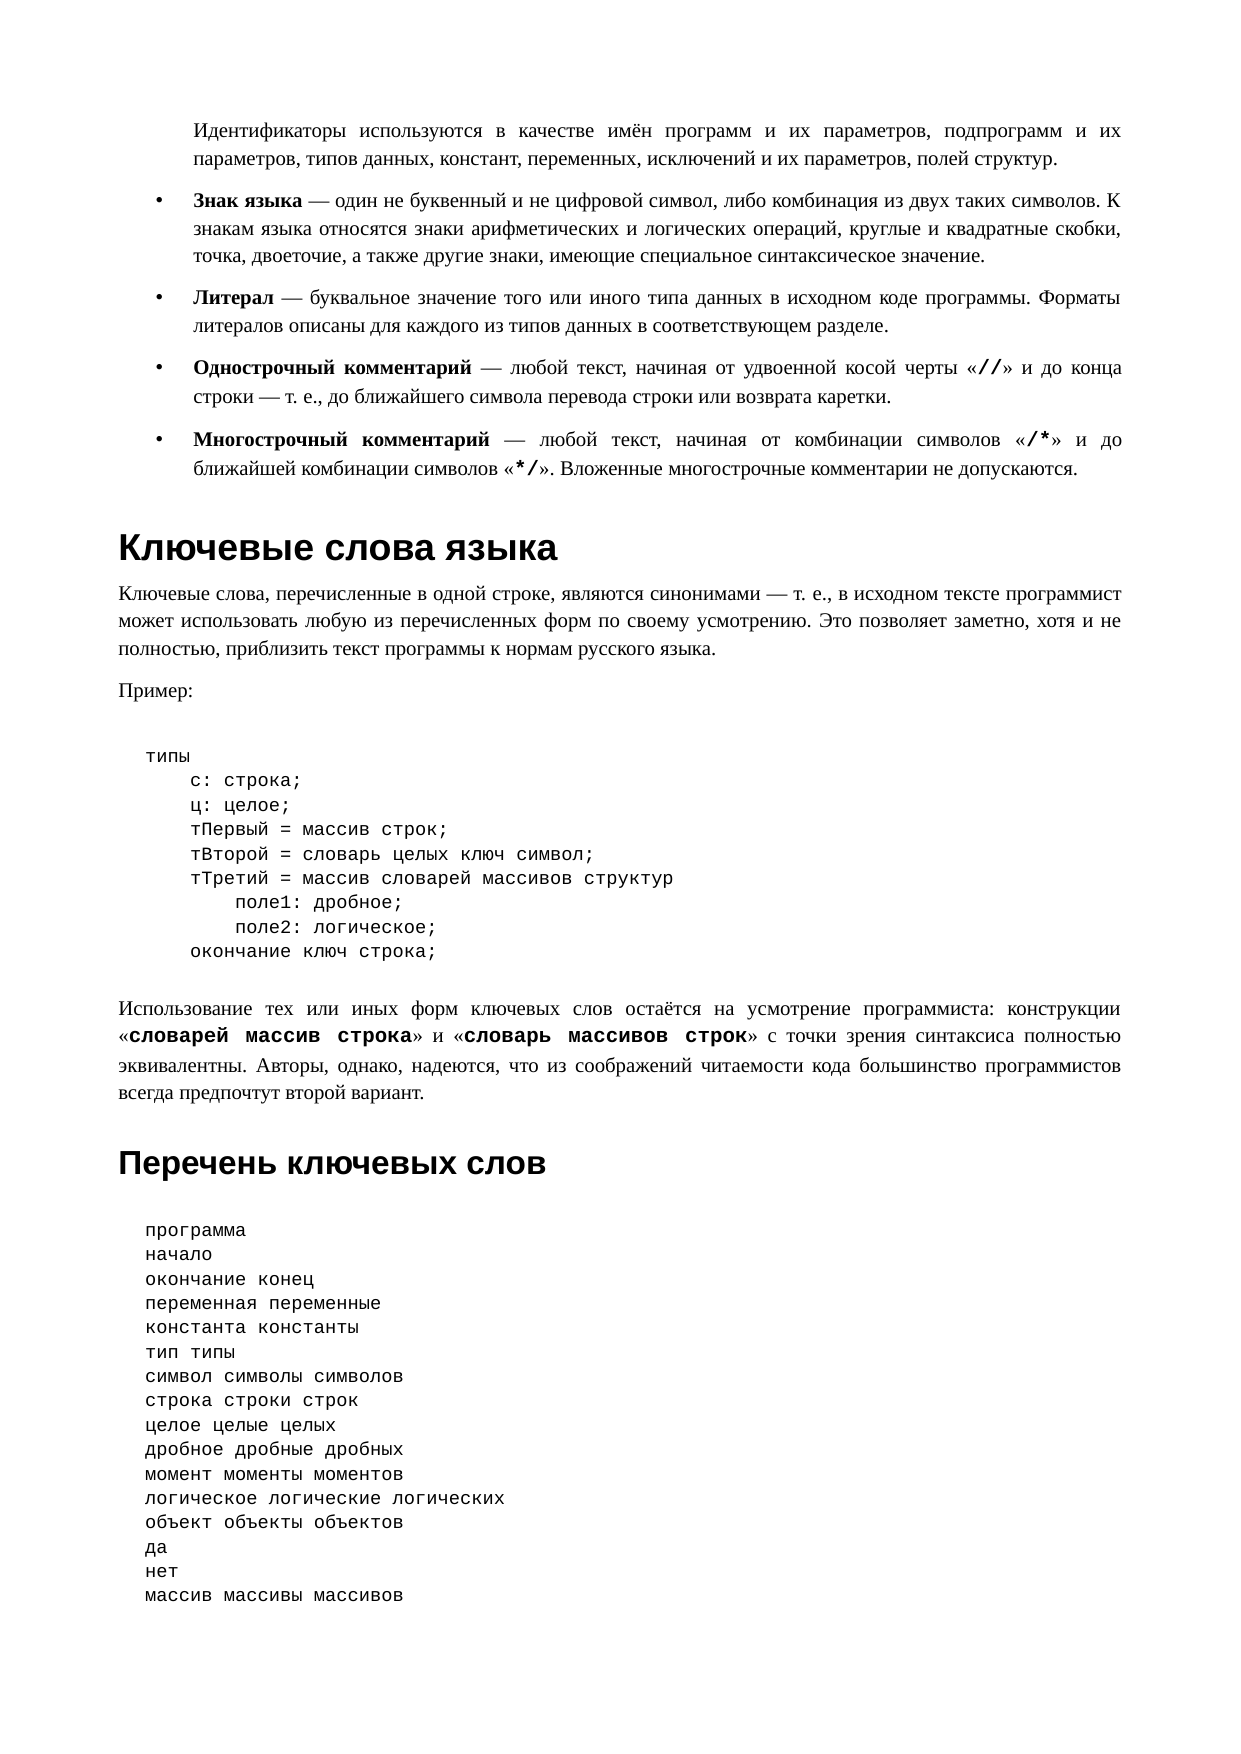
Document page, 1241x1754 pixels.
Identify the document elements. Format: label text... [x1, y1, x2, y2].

text массив массивы массивов [136, 1577, 1104, 1616]
text константа константы [136, 1309, 1104, 1334]
text момент моменты моментов [136, 1456, 1104, 1480]
text Использование тех или иных форм ключевых слов остаётся на усмотрение программиста: конструкции «словарей массив строка» и «словарь массивов строк» с точки зрения синтаксиса полностью эквивалентны. Авторы, однако, надеются, что из соображений читаемости кода большинство программистов всегда предпочтут второй вариант. [118, 996, 1122, 1104]
text целое целые целых [136, 1407, 1104, 1431]
text Пример: [118, 678, 1122, 702]
text символ символы символов [136, 1358, 1104, 1382]
subtitle Ключевые слова языка [118, 525, 1122, 568]
text окончание конец [136, 1261, 1104, 1285]
text дробное дробные дробных [136, 1431, 1104, 1456]
text да [136, 1529, 1104, 1553]
text Ключевые слова, перечисленные в одной строке, являются синонимами — т. е., в исходном тексте программист может использовать любую из перечисленных форм по своему усмотрению. Это позволяет заметно, хотя и не полностью, приблизить текст программы к нормам русского языка. [118, 581, 1122, 660]
list Литерал — буквальное значение того или иного типа данных в исходном коде программы. Форматы литералов описаны для каждого из типов данных в соответствующем разделе. [156, 285, 1122, 337]
text объект объекты объектов [136, 1504, 1104, 1529]
list Многострочный комментарий — любой текст, начиная от комбинации символов «/*» и до ближайшей комбинации символов «*/». Вложенные многострочные комментарии не допускаются. [156, 427, 1122, 482]
text строка строки строк [136, 1382, 1104, 1407]
list Знак языка — один не буквенный и не цифровой символ, либо комбинация из двух таких символов. К знакам языка относятся знаки арифметических и логических операций, круглые и квадратные скобки, точка, двоеточие, а также другие знаки, имеющие специальное синтаксическое значение. [156, 188, 1122, 267]
text начало [136, 1236, 1104, 1261]
text переменная переменные [136, 1285, 1104, 1309]
text логическое логические логических [136, 1480, 1104, 1504]
list Идентификаторы используются в качестве имён программ и их параметров, подпрограмм и их параметров, типов данных, констант, переменных, исключений и их параметров, полей структур. [156, 118, 1122, 170]
text нет [136, 1553, 1104, 1577]
list Однострочный комментарий — любой текст, начиная от удвоенной косой черты «//» и до конца строки — т. е., до ближайшего символа перевода строки или возврата каретки. [156, 355, 1122, 408]
text типы с: строка; ц: целое; тПервый = массив строк; тВторой = словарь целых ключ символ; тТретий = массив словарей массивов структур поле1: дробное; поле2: логическое; окончание ключ строка; [136, 738, 1104, 972]
subtitle Перечень ключевых слов [118, 1143, 1122, 1182]
text тип типы [136, 1334, 1104, 1358]
text программа [136, 1212, 1104, 1236]
